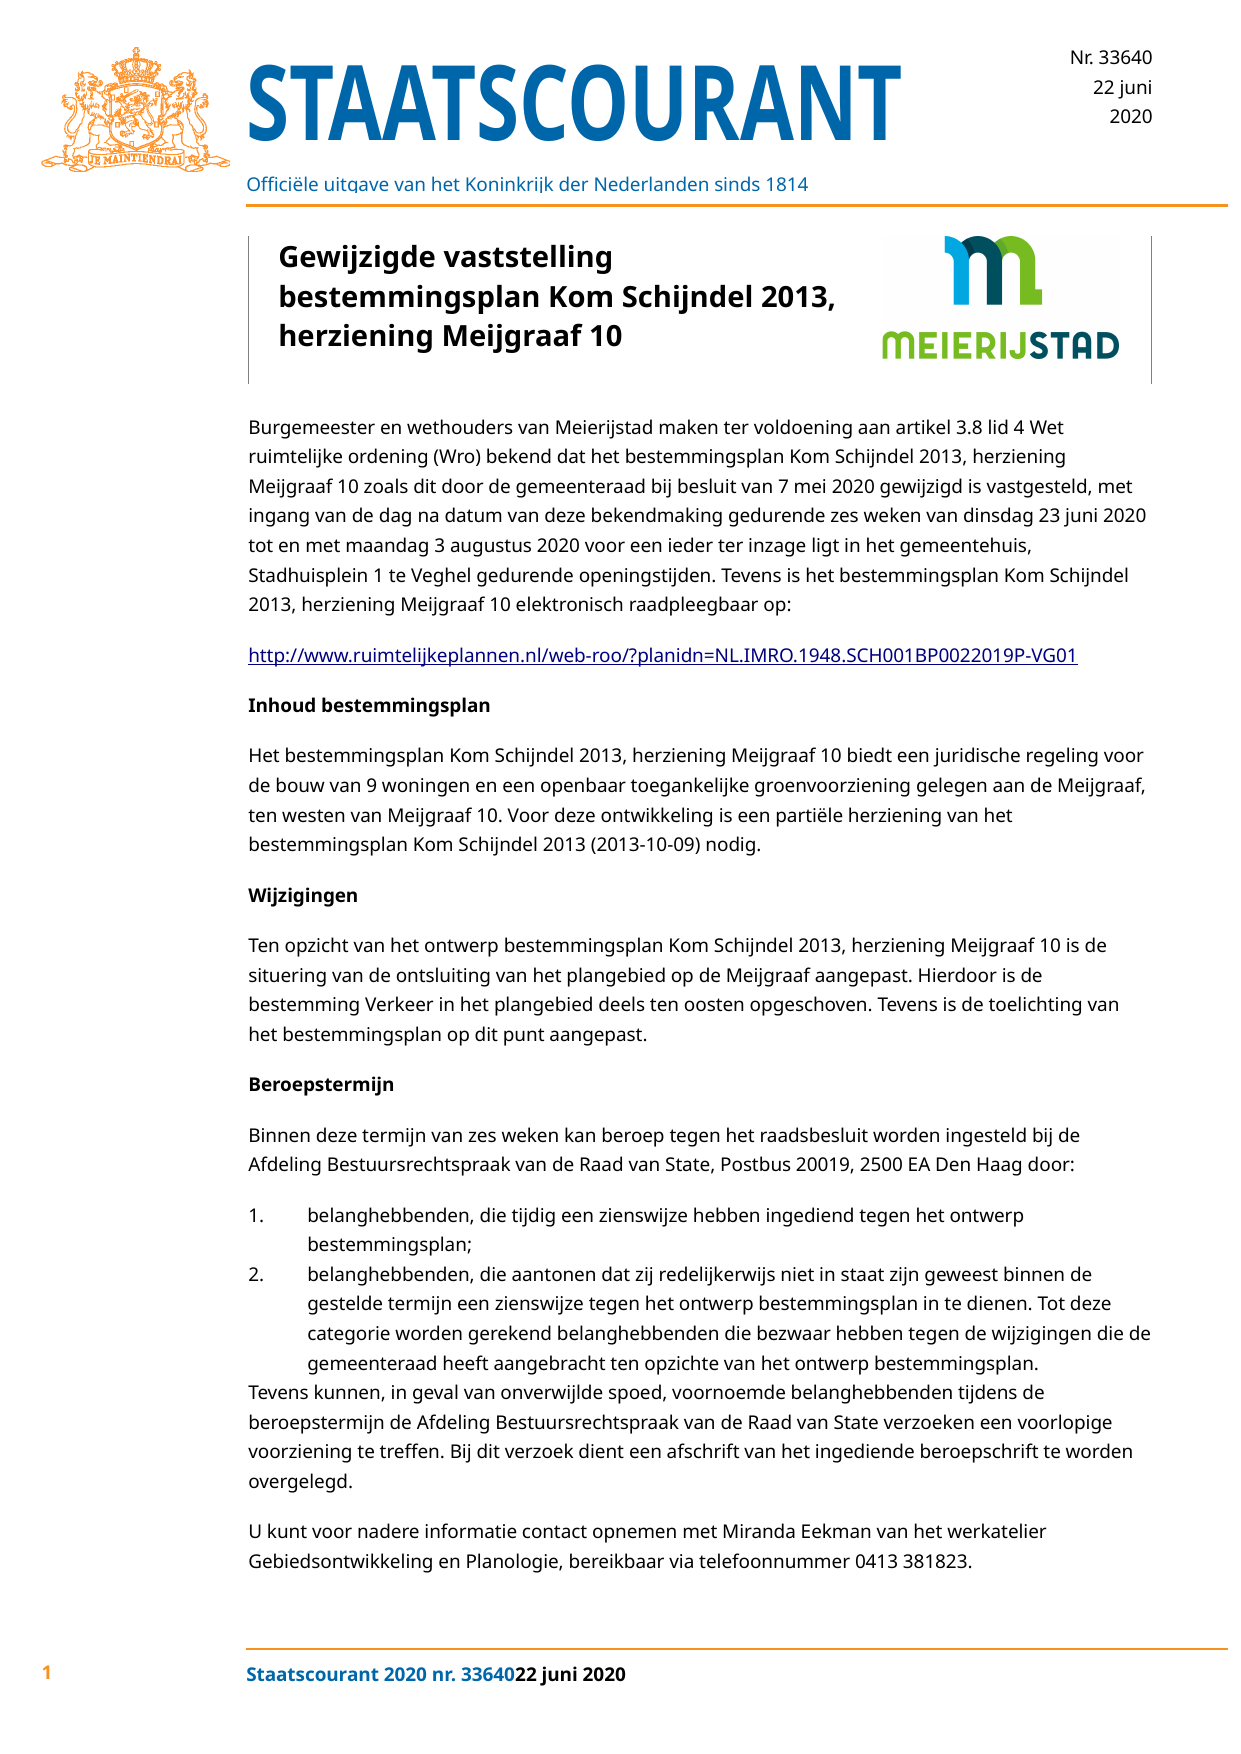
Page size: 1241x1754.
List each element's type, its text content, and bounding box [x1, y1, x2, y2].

table_header [850, 359, 1151, 384]
table_header [1119, 236, 1151, 358]
picture [882, 236, 1119, 359]
text http://www.ruimtelijkeplannen.nl/web-roo/?planidn=NL.IMRO.1948.SCH001BP0022019P-VG01 [248, 642, 1152, 668]
text Wijzigingen [248, 882, 1152, 908]
text Inhoud bestemmingsplan [248, 692, 1152, 718]
text U kunt voor nadere informatie contact opnemen met Miranda Eekman van het werkatelier Gebiedsontwikkeling en Planologie, bereikbaar via telefoonnummer 0413 381823. [248, 1518, 1152, 1574]
list belanghebbenden, die aantonen dat zij redelijkerwijs niet in staat zijn geweest binnen de gestelde termijn een zienswijze tegen het ontwerp bestemmingsplan in te dienen. Tot deze categorie worden gerekend belanghebbenden die bezwaar hebben tegen de wijzigingen die de gemeenteraad heeft aangebracht ten opzichte van het ontwerp bestemmingsplan. [248, 1261, 1152, 1376]
table_header Gewijzigde vaststelling bestemmingsplan Kom Schijndel 2013, herziening Meijgraaf 10 [249, 236, 850, 384]
text Beroepstermijn [248, 1071, 1152, 1097]
text Binnen deze termijn van zes weken kan beroep tegen het raadsbesluit worden ingesteld bij de Afdeling Bestuursrechtspraak van de Raad van State, Postbus 20019, 2500 EA Den Haag door: [248, 1122, 1152, 1177]
text Het bestemmingsplan Kom Schijndel 2013, herziening Meijgraaf 10 biedt een juridische regeling voor de bouw van 9 woningen en een openbaar toegankelijke groenvoorziening gelegen aan de Meijgraaf, ten westen van Meijgraaf 10. Voor deze ontwikkeling is een partiële herziening van het bestemmingsplan Kom Schijndel 2013 (2013-10-09) nodig. [248, 743, 1152, 857]
text Tevens kunnen, in geval van onverwijlde spoed, voornoemde belanghebbenden tijdens de beroepstermijn de Afdeling Bestuursrechtspraak van de Raad van State verzoeken een voorlopige voorziening te treffen. Bij dit verzoek dient een afschrift van het ingediende beroepschrift te worden overgelegd. [248, 1379, 1152, 1494]
picture [41, 47, 231, 172]
text Ten opzicht van het ontwerp bestemmingsplan Kom Schijndel 2013, herziening Meijgraaf 10 is de situering van de ontsluiting van het plangebied op de Meijgraaf aangepast. Hierdoor is de bestemming Verkeer in het plangebied deels ten oosten opgeschoven. Tevens is de toelichting van het bestemmingsplan op dit punt aangepast. [248, 932, 1152, 1047]
list belanghebbenden, die tijdig een zienswijze hebben ingediend tegen het ontwerp bestemmingsplan; [248, 1202, 1152, 1257]
text Burgemeester en wethouders van Meierijstad maken ter voldoening aan artikel 3.8 lid 4 Wet ruimtelijke ordening (Wro) bekend dat het bestemmingsplan Kom Schijndel 2013, herziening Meijgraaf 10 zoals dit door de gemeenteraad bij besluit van 7 mei 2020 gewijzigd is vastgesteld, met ingang van de dag na datum van deze bekendmaking gedurende zes weken van dinsdag 23 juni 2020 tot en met maandag 3 augustus 2020 voor een ieder ter inzage ligt in het gemeentehuis, Stadhuisplein 1 te Veghel gedurende openingstijden. Tevens is het bestemmingsplan Kom Schijndel 2013, herziening Meijgraaf 10 elektronisch raadpleegbaar op: [248, 414, 1152, 617]
table_header [850, 236, 882, 358]
